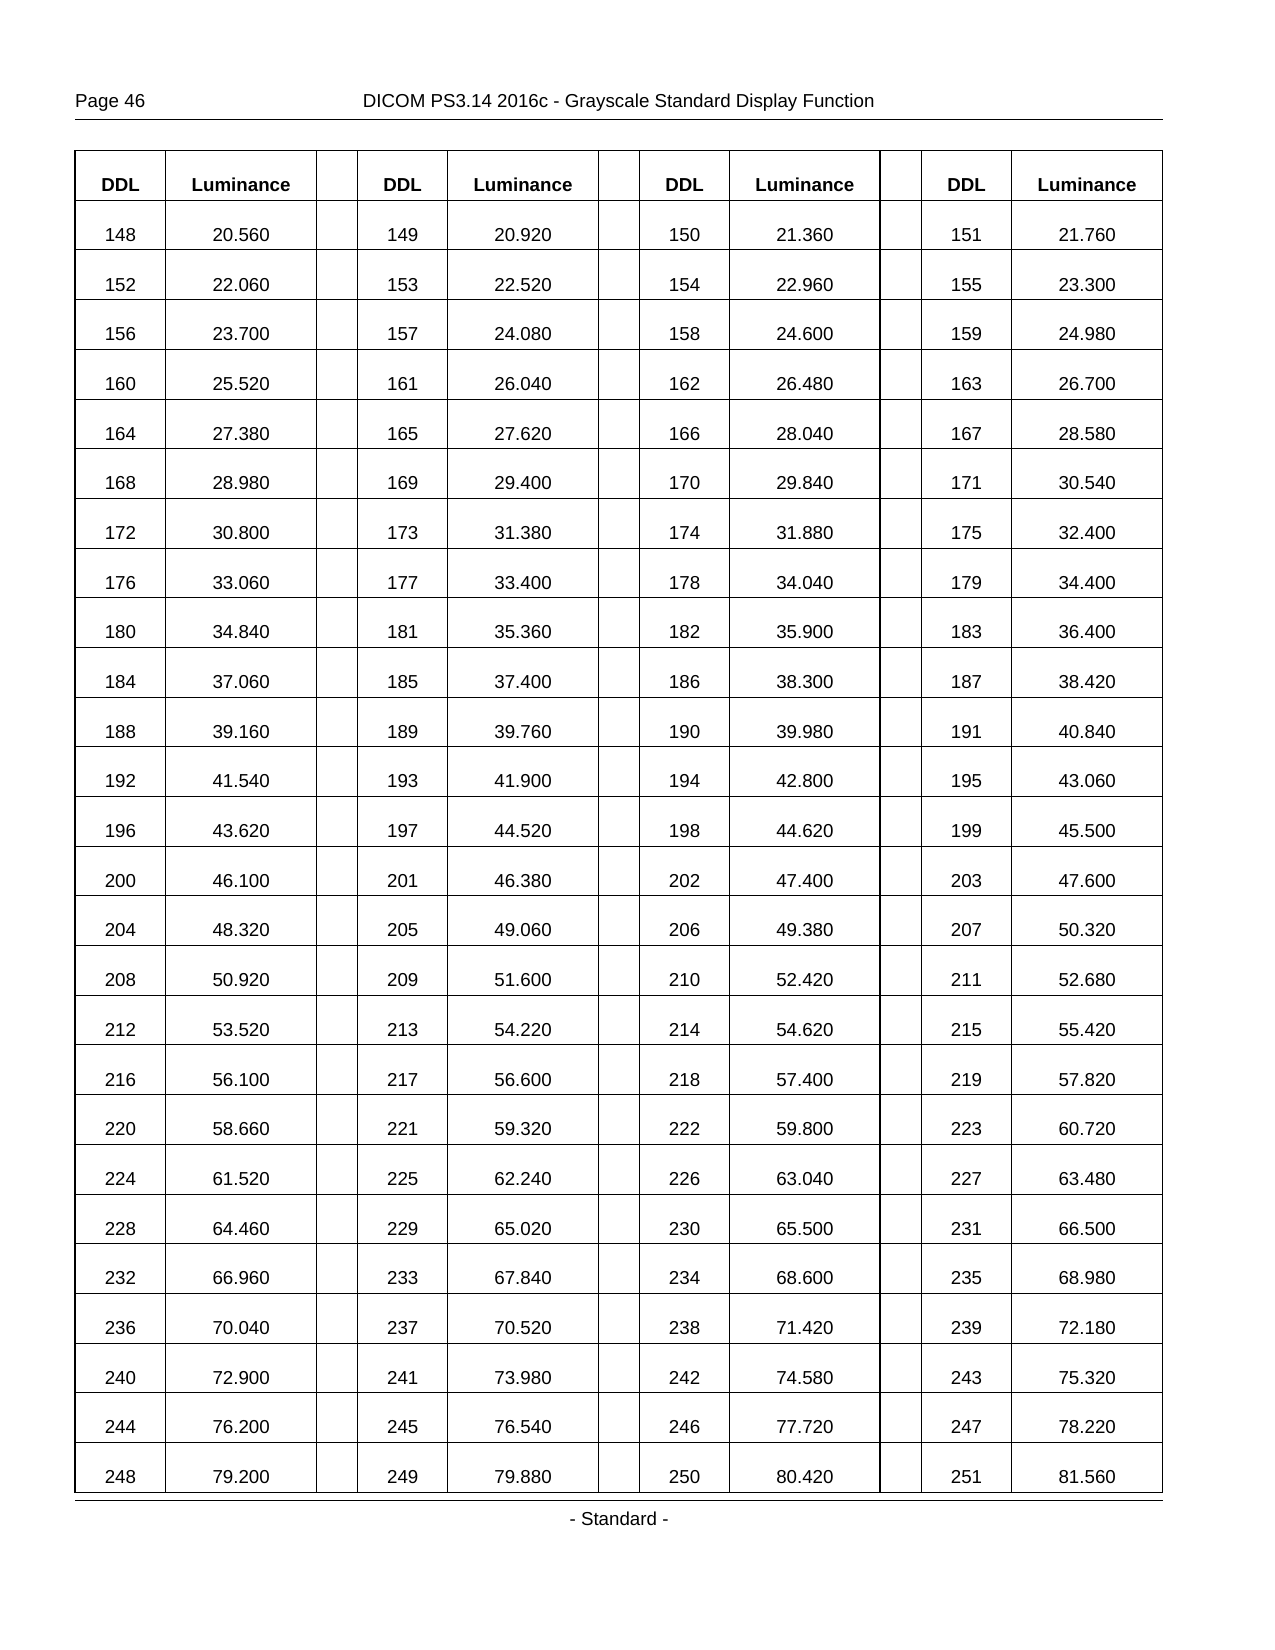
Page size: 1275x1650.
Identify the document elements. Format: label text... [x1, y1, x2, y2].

table_cell 58.660 [166, 1095, 316, 1144]
table_cell 49.060 [448, 896, 598, 945]
table_cell 36.400 [1012, 598, 1162, 647]
table_cell 232 [76, 1244, 165, 1293]
table_cell [881, 648, 921, 697]
table_cell 238 [640, 1294, 729, 1342]
table_cell 31.880 [730, 499, 879, 547]
table_cell 26.700 [1012, 350, 1162, 398]
table_cell 43.060 [1012, 747, 1162, 796]
table_cell 35.900 [730, 598, 879, 647]
table_cell 193 [358, 747, 447, 796]
table_cell 248 [76, 1443, 165, 1492]
table_cell 155 [922, 250, 1011, 299]
table_cell 239 [922, 1294, 1011, 1342]
table_cell [317, 896, 357, 945]
table_cell 236 [76, 1294, 165, 1342]
table_cell 57.400 [730, 1045, 879, 1094]
table_cell [881, 1443, 921, 1492]
table_cell 223 [922, 1095, 1011, 1144]
table_cell 23.300 [1012, 250, 1162, 299]
table_cell [881, 698, 921, 746]
table_cell 154 [640, 250, 729, 299]
table_cell 67.840 [448, 1244, 598, 1293]
table_cell 74.580 [730, 1344, 879, 1392]
table_cell 228 [76, 1195, 165, 1243]
table_cell 33.060 [166, 549, 316, 597]
table_cell 38.300 [730, 648, 879, 697]
table_cell [881, 1045, 921, 1094]
table_cell 230 [640, 1195, 729, 1243]
table_cell 188 [76, 698, 165, 746]
table_cell 79.880 [448, 1443, 598, 1492]
table_cell 23.700 [166, 300, 316, 349]
table_cell 152 [76, 250, 165, 299]
table_cell [599, 1095, 639, 1144]
table_cell [599, 400, 639, 448]
table_cell 159 [922, 300, 1011, 349]
table_cell 49.380 [730, 896, 879, 945]
table_cell 28.040 [730, 400, 879, 448]
table_cell 54.620 [730, 996, 879, 1044]
table_cell 50.920 [166, 946, 316, 995]
table_cell 217 [358, 1045, 447, 1094]
table_cell 213 [358, 996, 447, 1044]
table_cell 59.320 [448, 1095, 598, 1144]
table_cell [881, 449, 921, 498]
table_cell 44.620 [730, 797, 879, 846]
table_cell 172 [76, 499, 165, 547]
table_header Luminance [1012, 151, 1162, 200]
table_header DDL [922, 151, 1011, 200]
table_cell 39.980 [730, 698, 879, 746]
table_cell [317, 499, 357, 547]
table_cell 242 [640, 1344, 729, 1392]
table_cell 185 [358, 648, 447, 697]
table_cell [881, 201, 921, 249]
table_cell 243 [922, 1344, 1011, 1392]
table_cell 187 [922, 648, 1011, 697]
table_cell 175 [922, 499, 1011, 547]
table_cell [881, 1344, 921, 1392]
table_cell 240 [76, 1344, 165, 1392]
table_cell 63.480 [1012, 1145, 1162, 1193]
table_cell 171 [922, 449, 1011, 498]
table_cell 189 [358, 698, 447, 746]
table_cell 24.600 [730, 300, 879, 349]
table_cell 249 [358, 1443, 447, 1492]
table_cell [317, 250, 357, 299]
table_cell 22.520 [448, 250, 598, 299]
table_cell 251 [922, 1443, 1011, 1492]
table_cell [599, 1393, 639, 1442]
table_cell [317, 1195, 357, 1243]
table_cell [317, 1344, 357, 1392]
table_cell 195 [922, 747, 1011, 796]
table_cell 168 [76, 449, 165, 498]
table_cell 237 [358, 1294, 447, 1342]
table_cell 53.520 [166, 996, 316, 1044]
table_header DDL [640, 151, 729, 200]
table_cell 245 [358, 1393, 447, 1442]
table_cell [599, 1145, 639, 1193]
table_cell 203 [922, 847, 1011, 895]
table_cell [881, 896, 921, 945]
table_cell [881, 549, 921, 597]
table_cell 190 [640, 698, 729, 746]
table_cell 32.400 [1012, 499, 1162, 547]
table_cell [317, 549, 357, 597]
table_cell [317, 201, 357, 249]
table_cell 65.500 [730, 1195, 879, 1243]
table_cell 46.380 [448, 847, 598, 895]
table_cell 22.060 [166, 250, 316, 299]
table_cell 201 [358, 847, 447, 895]
table_cell 66.960 [166, 1244, 316, 1293]
table_cell 72.900 [166, 1344, 316, 1392]
table_cell 44.520 [448, 797, 598, 846]
table_cell 219 [922, 1045, 1011, 1094]
table_cell [317, 1443, 357, 1492]
table_cell 161 [358, 350, 447, 398]
table_cell [881, 847, 921, 895]
table_cell 149 [358, 201, 447, 249]
table_cell [599, 1344, 639, 1392]
table_cell 197 [358, 797, 447, 846]
table_cell 66.500 [1012, 1195, 1162, 1243]
table_cell 80.420 [730, 1443, 879, 1492]
table_cell 30.800 [166, 499, 316, 547]
table_cell [317, 648, 357, 697]
table_cell [317, 996, 357, 1044]
table_cell [599, 549, 639, 597]
table_cell 50.320 [1012, 896, 1162, 945]
table_cell 212 [76, 996, 165, 1044]
table_cell [599, 300, 639, 349]
table_cell 70.040 [166, 1294, 316, 1342]
table_cell 177 [358, 549, 447, 597]
table_cell 20.920 [448, 201, 598, 249]
table_cell 210 [640, 946, 729, 995]
table_cell 167 [922, 400, 1011, 448]
table_header Luminance [166, 151, 316, 200]
table_cell 20.560 [166, 201, 316, 249]
table_cell [881, 946, 921, 995]
table_cell 166 [640, 400, 729, 448]
table_cell [317, 1145, 357, 1193]
table_cell [881, 400, 921, 448]
table_cell 214 [640, 996, 729, 1044]
table_cell [881, 1145, 921, 1193]
table_cell 184 [76, 648, 165, 697]
table_cell 220 [76, 1095, 165, 1144]
table_cell 221 [358, 1095, 447, 1144]
table_cell 72.180 [1012, 1294, 1162, 1342]
table_cell 59.800 [730, 1095, 879, 1144]
table_header [881, 151, 921, 200]
table_cell 205 [358, 896, 447, 945]
table_cell 48.320 [166, 896, 316, 945]
table_cell 28.980 [166, 449, 316, 498]
table_cell 70.520 [448, 1294, 598, 1342]
table_cell 62.240 [448, 1145, 598, 1193]
table_cell 26.040 [448, 350, 598, 398]
table_cell [317, 449, 357, 498]
table_cell 68.600 [730, 1244, 879, 1293]
table_cell [599, 598, 639, 647]
table_cell 204 [76, 896, 165, 945]
table_cell 244 [76, 1393, 165, 1442]
table_cell [317, 1294, 357, 1342]
table_cell 164 [76, 400, 165, 448]
table_cell 55.420 [1012, 996, 1162, 1044]
table_cell 241 [358, 1344, 447, 1392]
table_cell 153 [358, 250, 447, 299]
table_cell 65.020 [448, 1195, 598, 1243]
table_cell 81.560 [1012, 1443, 1162, 1492]
table_cell 234 [640, 1244, 729, 1293]
table_header DDL [358, 151, 447, 200]
table_cell 63.040 [730, 1145, 879, 1193]
table_cell 28.580 [1012, 400, 1162, 448]
table_cell 41.900 [448, 747, 598, 796]
table_cell 29.840 [730, 449, 879, 498]
table_cell [317, 1095, 357, 1144]
table_cell 38.420 [1012, 648, 1162, 697]
table_cell 79.200 [166, 1443, 316, 1492]
table_cell 229 [358, 1195, 447, 1243]
table_cell [599, 350, 639, 398]
table_cell 183 [922, 598, 1011, 647]
table_cell 216 [76, 1045, 165, 1094]
table_cell [599, 896, 639, 945]
table_cell [317, 350, 357, 398]
table_cell 200 [76, 847, 165, 895]
table_cell 208 [76, 946, 165, 995]
table_header [599, 151, 639, 200]
table_cell 209 [358, 946, 447, 995]
table_cell 76.200 [166, 1393, 316, 1442]
table_cell 47.400 [730, 847, 879, 895]
table_cell 224 [76, 1145, 165, 1193]
table_cell 45.500 [1012, 797, 1162, 846]
table_cell 246 [640, 1393, 729, 1442]
table_cell 76.540 [448, 1393, 598, 1442]
table_cell 235 [922, 1244, 1011, 1293]
table_cell [881, 747, 921, 796]
table_cell 68.980 [1012, 1244, 1162, 1293]
table_cell [881, 598, 921, 647]
table_cell 35.360 [448, 598, 598, 647]
table_cell 21.760 [1012, 201, 1162, 249]
table_cell 218 [640, 1045, 729, 1094]
table_cell 226 [640, 1145, 729, 1193]
table_cell 198 [640, 797, 729, 846]
table_header DDL [76, 151, 165, 200]
table_cell [317, 698, 357, 746]
table_cell [317, 847, 357, 895]
table_cell [599, 499, 639, 547]
table_cell 247 [922, 1393, 1011, 1442]
table_cell [599, 648, 639, 697]
table_cell [599, 1045, 639, 1094]
table_cell 206 [640, 896, 729, 945]
table_cell [599, 1244, 639, 1293]
table_header [317, 151, 357, 200]
table_cell [881, 1294, 921, 1342]
table_cell 199 [922, 797, 1011, 846]
table_cell 37.060 [166, 648, 316, 697]
table_cell 173 [358, 499, 447, 547]
table_cell [881, 797, 921, 846]
table_cell [317, 300, 357, 349]
table_cell [599, 996, 639, 1044]
table_header Luminance [730, 151, 879, 200]
table_cell 54.220 [448, 996, 598, 1044]
table_cell 22.960 [730, 250, 879, 299]
table_cell 163 [922, 350, 1011, 398]
table_cell 194 [640, 747, 729, 796]
table_cell 225 [358, 1145, 447, 1193]
table_cell 56.100 [166, 1045, 316, 1094]
table_cell [599, 747, 639, 796]
table_cell [317, 797, 357, 846]
table_cell 71.420 [730, 1294, 879, 1342]
table_cell 39.760 [448, 698, 598, 746]
table_cell 165 [358, 400, 447, 448]
table_cell [881, 300, 921, 349]
table_cell [881, 1095, 921, 1144]
table_cell [881, 1393, 921, 1442]
table_cell 250 [640, 1443, 729, 1492]
table_header Luminance [448, 151, 598, 200]
table_cell 40.840 [1012, 698, 1162, 746]
table_cell 57.820 [1012, 1045, 1162, 1094]
table_cell 34.040 [730, 549, 879, 597]
table_cell 34.840 [166, 598, 316, 647]
table_cell 233 [358, 1244, 447, 1293]
table_cell 60.720 [1012, 1095, 1162, 1144]
table_cell [317, 598, 357, 647]
table_cell 24.980 [1012, 300, 1162, 349]
table_cell 178 [640, 549, 729, 597]
table_cell [881, 1244, 921, 1293]
table_cell 227 [922, 1145, 1011, 1193]
table_cell 181 [358, 598, 447, 647]
table_cell 196 [76, 797, 165, 846]
table_cell 64.460 [166, 1195, 316, 1243]
table_cell 222 [640, 1095, 729, 1144]
table_cell [317, 747, 357, 796]
table_cell 150 [640, 201, 729, 249]
table_cell 170 [640, 449, 729, 498]
table_cell 156 [76, 300, 165, 349]
table_cell [599, 698, 639, 746]
table_cell [317, 400, 357, 448]
table_cell [317, 1393, 357, 1442]
table_cell [599, 797, 639, 846]
table_cell [599, 250, 639, 299]
table_cell 56.600 [448, 1045, 598, 1094]
table_cell 34.400 [1012, 549, 1162, 597]
table_cell 47.600 [1012, 847, 1162, 895]
table_cell 148 [76, 201, 165, 249]
table_cell [881, 350, 921, 398]
table_cell 42.800 [730, 747, 879, 796]
table_cell 29.400 [448, 449, 598, 498]
table_cell 192 [76, 747, 165, 796]
table_cell 25.520 [166, 350, 316, 398]
table_cell [317, 1045, 357, 1094]
table_cell 162 [640, 350, 729, 398]
table_cell 46.100 [166, 847, 316, 895]
table_cell 37.400 [448, 648, 598, 697]
table_cell 41.540 [166, 747, 316, 796]
table_cell [317, 1244, 357, 1293]
table_cell 61.520 [166, 1145, 316, 1193]
table_cell 27.620 [448, 400, 598, 448]
table_cell 39.160 [166, 698, 316, 746]
table_cell 52.680 [1012, 946, 1162, 995]
table_cell [881, 1195, 921, 1243]
table_cell [881, 996, 921, 1044]
table_cell 31.380 [448, 499, 598, 547]
table_cell 151 [922, 201, 1011, 249]
table_cell [599, 847, 639, 895]
table_cell 174 [640, 499, 729, 547]
table_cell 26.480 [730, 350, 879, 398]
table_cell 33.400 [448, 549, 598, 597]
table_cell 30.540 [1012, 449, 1162, 498]
table_cell 75.320 [1012, 1344, 1162, 1392]
table_cell 215 [922, 996, 1011, 1044]
table_cell [599, 201, 639, 249]
table_cell 27.380 [166, 400, 316, 448]
table_cell 52.420 [730, 946, 879, 995]
table_cell 182 [640, 598, 729, 647]
table_cell 186 [640, 648, 729, 697]
table_cell 24.080 [448, 300, 598, 349]
table_cell 207 [922, 896, 1011, 945]
table_cell 77.720 [730, 1393, 879, 1442]
table_cell 202 [640, 847, 729, 895]
table_cell [599, 1294, 639, 1342]
table_cell 231 [922, 1195, 1011, 1243]
table_cell 51.600 [448, 946, 598, 995]
table_cell 169 [358, 449, 447, 498]
table_cell 160 [76, 350, 165, 398]
table_cell 179 [922, 549, 1011, 597]
table_cell [599, 1443, 639, 1492]
table_cell [599, 449, 639, 498]
table_cell 158 [640, 300, 729, 349]
table_cell 43.620 [166, 797, 316, 846]
table_cell 157 [358, 300, 447, 349]
table_cell [881, 250, 921, 299]
table_cell [881, 499, 921, 547]
table_cell 73.980 [448, 1344, 598, 1392]
table_cell [599, 1195, 639, 1243]
table_cell 176 [76, 549, 165, 597]
table_cell 21.360 [730, 201, 879, 249]
table_cell [317, 946, 357, 995]
table_cell [599, 946, 639, 995]
table_cell 211 [922, 946, 1011, 995]
table_cell 78.220 [1012, 1393, 1162, 1442]
table_cell 191 [922, 698, 1011, 746]
table_cell 180 [76, 598, 165, 647]
